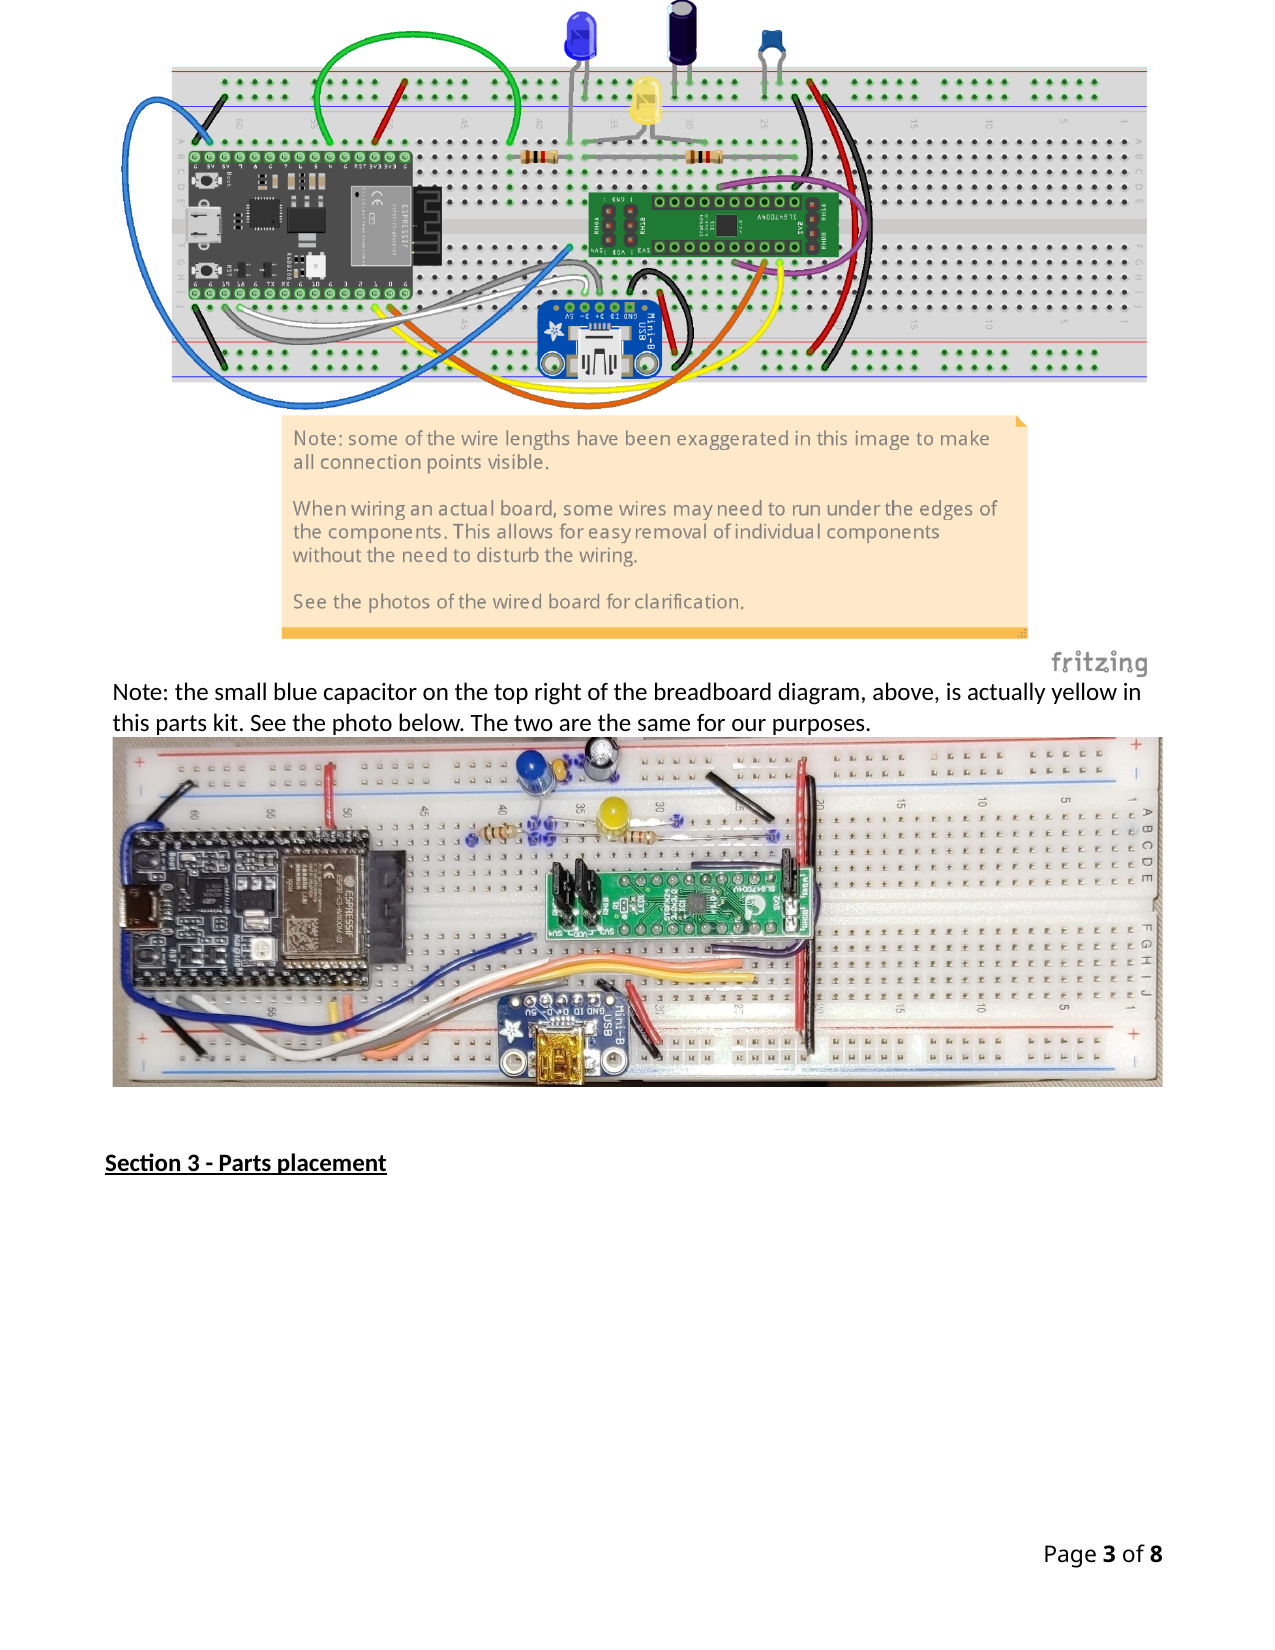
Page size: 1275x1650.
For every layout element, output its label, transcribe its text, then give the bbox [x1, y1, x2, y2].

picture [112, 737, 1163, 1087]
text Note: the small blue capacitor on the top right of the breadboard diagram, above, is actually yellow in this parts kit. See the photo below. The two are the same for our purposes. [112, 677, 1162, 737]
text Section 3 - Parts placement [105, 1147, 1170, 1178]
picture [112, 0, 1147, 677]
